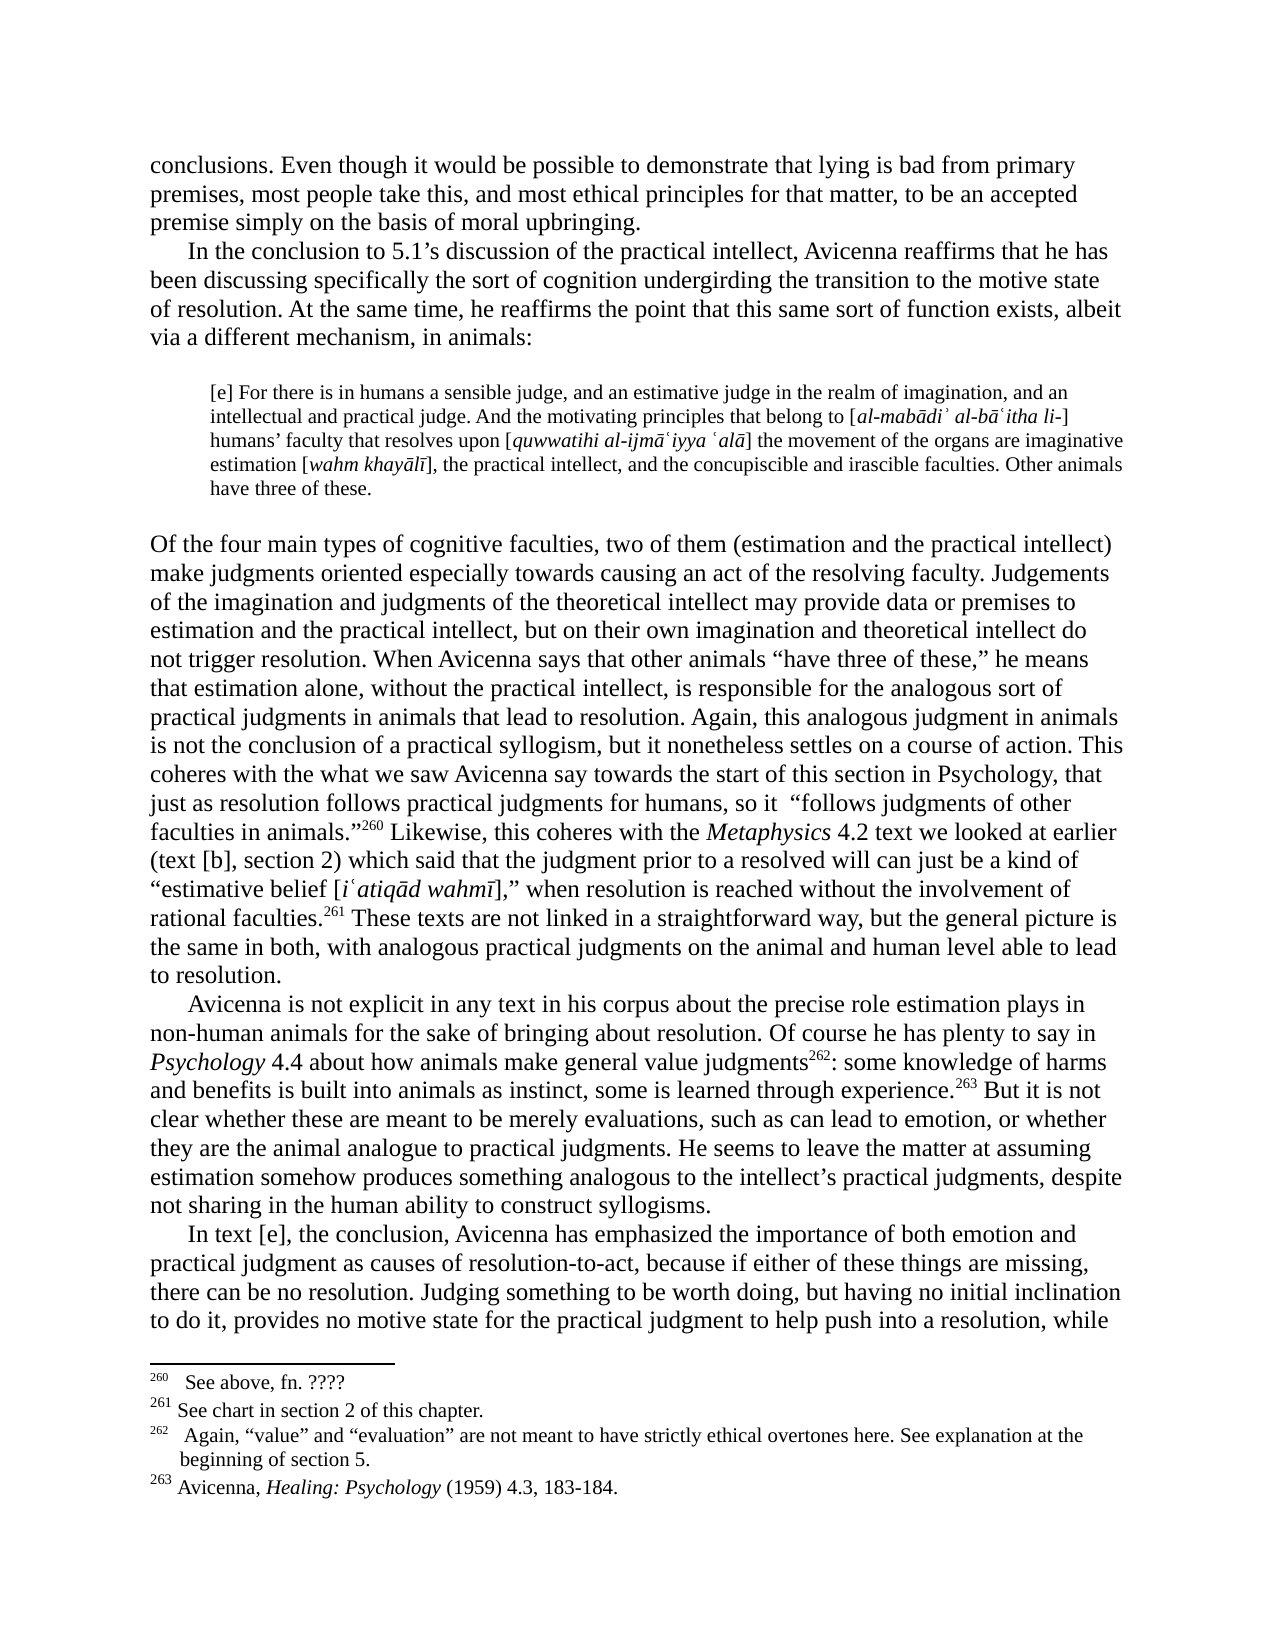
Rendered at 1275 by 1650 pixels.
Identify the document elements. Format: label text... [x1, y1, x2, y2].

text Again, “value” and “evaluation” are not meant to have strictly ethical overtones here. See explanation at the beginning of section 5. [150, 1423, 1125, 1471]
text Avicenna, Healing: Psychology (1959) 4.3, 183-184. [150, 1471, 1125, 1500]
text Avicenna is not explicit in any text in his corpus about the precise role estimation plays in non-human animals for the sake of bringing about resolution. Of course he has plenty to say in Psychology 4.4 about how animals make general value judgments: some knowledge of harms and benefits is built into animals as instinct, some is learned through experience. But it is not clear whether these are meant to be merely evaluations, such as can lead to emotion, or whether they are the animal analogue to practical judgments. He seems to leave the matter at assuming estimation somehow produces something analogous to the intellect’s practical judgments, despite not sharing in the human ability to construct syllogisms. [150, 989, 1125, 1219]
text See chart in section 2 of this chapter. [150, 1394, 1125, 1423]
text conclusions. Even though it would be possible to demonstrate that lying is bad from primary premises, most people take this, and most ethical principles for that matter, to be an accepted premise simply on the basis of moral upbringing. [150, 150, 1125, 236]
text Of the four main types of cognitive faculties, two of them (estimation and the practical intellect) make judgments oriented especially towards causing an act of the resolving faculty. Judgements of the imagination and judgments of the theoretical intellect may provide data or premises to estimation and the practical intellect, but on their own imagination and theoretical intellect do not trigger resolution. When Avicenna says that other animals “have three of these,” he means that estimation alone, without the practical intellect, is responsible for the analogous sort of practical judgments in animals that lead to resolution. Again, this analogous judgment in animals is not the conclusion of a practical syllogism, but it nonetheless settles on a course of action. This coheres with the what we saw Avicenna say towards the start of this section in Psychology, that just as resolution follows practical judgments for humans, so it “follows judgments of other faculties in animals.” Likewise, this coheres with the Metaphysics 4.2 text we looked at earlier (text [b], section 2) which said that the judgment prior to a resolved will can just be a kind of “estimative belief [iʿatiqād wahmī],” when resolution is reached without the involvement of rational faculties. These texts are not linked in a straightforward way, but the general picture is the same in both, with analogous practical judgments on the animal and human level able to lead to resolution. [150, 529, 1125, 989]
text In text [e], the conclusion, Avicenna has emphasized the importance of both emotion and practical judgment as causes of resolution-to-act, because if either of these things are missing, there can be no resolution. Judging something to be worth doing, but having no initial inclination to do it, provides no motive state for the practical judgment to help push into a resolution, while [150, 1219, 1125, 1334]
text In the conclusion to 5.1’s discussion of the practical intellect, Avicenna reaffirms that he has been discussing specifically the sort of cognition undergirding the transition to the motive state of resolution. At the same time, he reaffirms the point that this same sort of function exists, albeit via a different mechanism, in animals: [150, 236, 1125, 351]
text See above, fn. ???? [150, 1370, 1125, 1394]
text [e] For there is in humans a sensible judge, and an estimative judge in the realm of imagination, and an intellectual and practical judge. And the motivating principles that belong to [al-mabādiʾ al-bāʿitha li-] humans’ faculty that resolves upon [quwwatihi al-ijmāʿiyya ʿalā] the movement of the organs are imaginative estimation [wahm khayālī], the practical intellect, and the concupiscible and irascible faculties. Other animals have three of these. [210, 380, 1125, 500]
